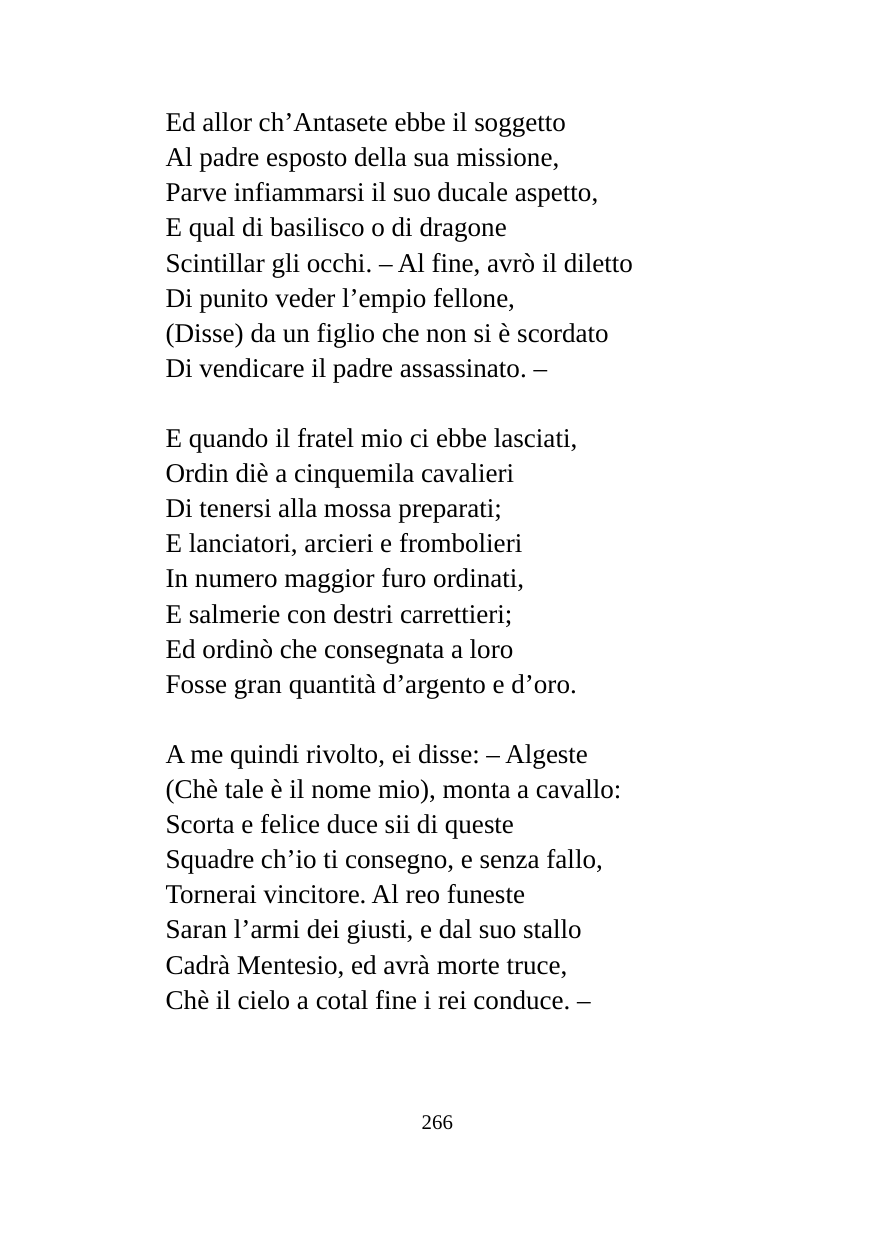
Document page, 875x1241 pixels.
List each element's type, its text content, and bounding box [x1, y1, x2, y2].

text Ordin diè a cinquemila cavalieri [165, 457, 768, 488]
text Cadrà Mentesio, ed avrà morte truce, [165, 949, 768, 980]
text Ed allor ch’Antasete ebbe il soggetto [165, 106, 768, 137]
text Ed ordinò che consegnata a loro [165, 633, 768, 664]
text Saran l’armi dei giusti, e dal suo stallo [165, 914, 768, 945]
text Scintillar gli occhi. – Al fine, avrò il diletto [165, 247, 768, 278]
text Chè il cielo a cotal fine i rei conduce. – [165, 984, 768, 1015]
text E qual di basilisco o di dragone [165, 212, 768, 243]
text Squadre ch’io ti consegno, e senza fallo, [165, 843, 768, 874]
text Scorta e felice duce sii di queste [165, 808, 768, 839]
text Fosse gran quantità d’argento e d’oro. [165, 668, 768, 699]
text Al padre esposto della sua missione, [165, 141, 768, 172]
text Di tenersi alla mossa preparati; [165, 492, 768, 523]
text E salmerie con destri carrettieri; [165, 598, 768, 629]
text E quando il fratel mio ci ebbe lasciati, [165, 422, 768, 453]
text Di vendicare il padre assassinato. – [165, 352, 768, 383]
text Tornerai vincitore. Al reo funeste [165, 878, 768, 910]
text (Disse) da un figlio che non si è scordato [165, 317, 768, 348]
text E lanciatori, arcieri e frombolieri [165, 527, 768, 559]
text Di punito veder l’empio fellone, [165, 282, 768, 313]
text Parve infiammarsi il suo ducale aspetto, [165, 176, 768, 208]
text A me quindi rivolto, ei disse: – Algeste [165, 738, 768, 769]
text (Chè tale è il nome mio), monta a cavallo: [165, 773, 768, 804]
text In numero maggior furo ordinati, [165, 563, 768, 594]
